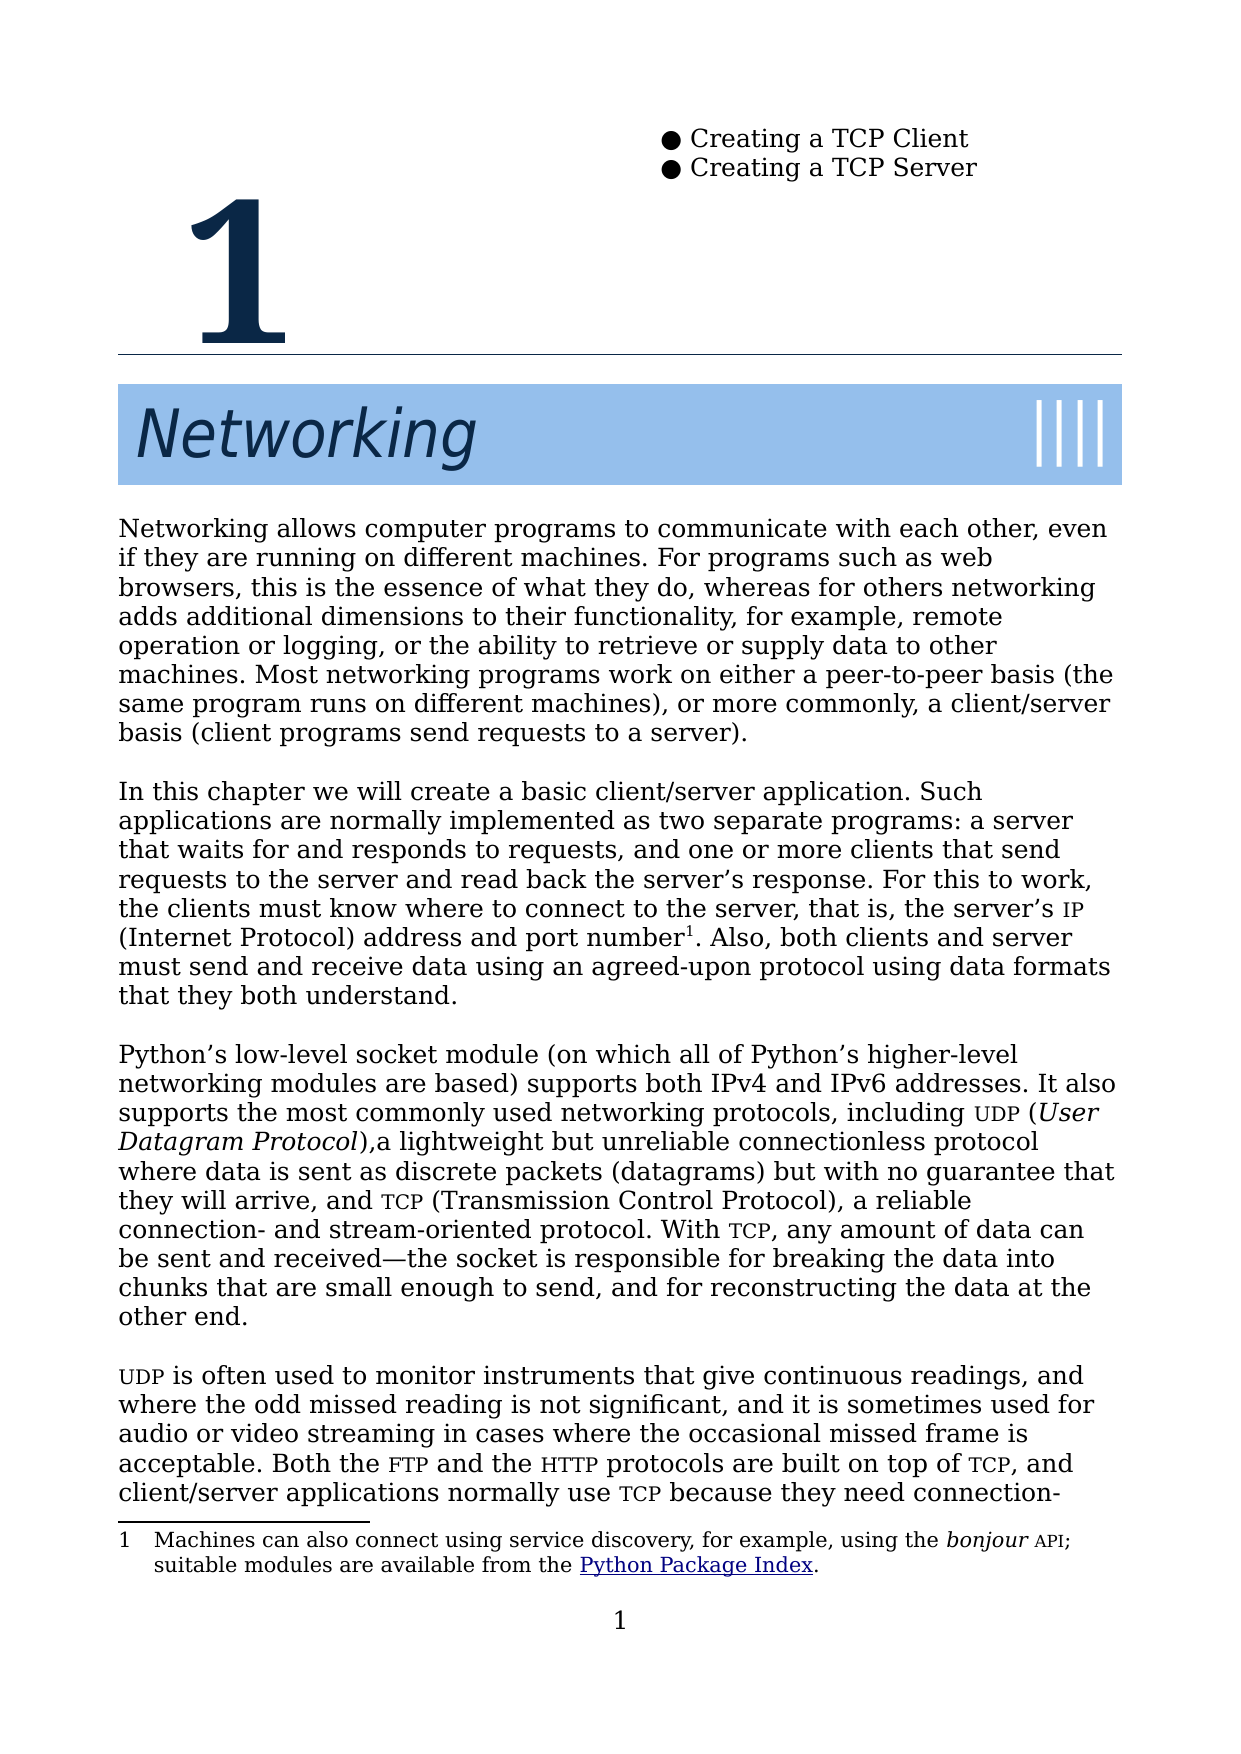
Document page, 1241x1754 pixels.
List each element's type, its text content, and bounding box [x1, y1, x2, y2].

text Machines can also connect using service discovery, for example, using the bonjour api; suitable modules are available from the Python Package Index. [118, 1528, 1122, 1577]
text Networking allows computer programs to communicate with each other, even if they are running on different machines. For programs such as web browsers, this is the essence of what they do, whereas for others networking adds additional dimensions to their functionality, for example, remote operation or logging, or the ability to retrieve or supply data to other machines. Most networking programs work on either a peer-to-peer basis (the same program runs on different machines), or more commonly, a client/server basis (client programs send requests to a server). [118, 514, 1122, 748]
text In this chapter we will create a basic client/server application. Such applications are normally implemented as two separate programs: a server that waits for and responds to requests, and one or more clients that send requests to the server and read back the server’s response. For this to work, the clients must know where to connect to the server, that is, the server’s ip (Internet Protocol) address and port number. Also, both clients and server must send and receive data using an agreed-upon protocol using data formats that they both understand. [118, 777, 1122, 1011]
text Python’s low-level socket module (on which all of Python’s higher-level networking modules are based) supports both IPv4 and IPv6 addresses. It also supports the most commonly used networking protocols, including udp (User Datagram Protocol),a lightweight but unreliable connectionless protocol where data is sent as discrete packets (datagrams) but with no guarantee that they will arrive, and tcp (Transmission Control Protocol), a reliable connection- and stream-oriented protocol. With tcp, any amount of data can be sent and received—the socket is responsible for breaking the data into chunks that are small enough to send, and for reconstructing the data at the other end. [118, 1040, 1122, 1332]
subtitle Networking [118, 384, 1122, 485]
text udp is often used to monitor instruments that give continuous readings, and where the odd missed reading is not significant, and it is sometimes used for audio or video streaming in cases where the occasional missed frame is acceptable. Both the ftp and the http protocols are built on top of tcp, and client/server applications normally use tcp because they need connection- [118, 1361, 1122, 1507]
text |||| [1016, 390, 1110, 467]
